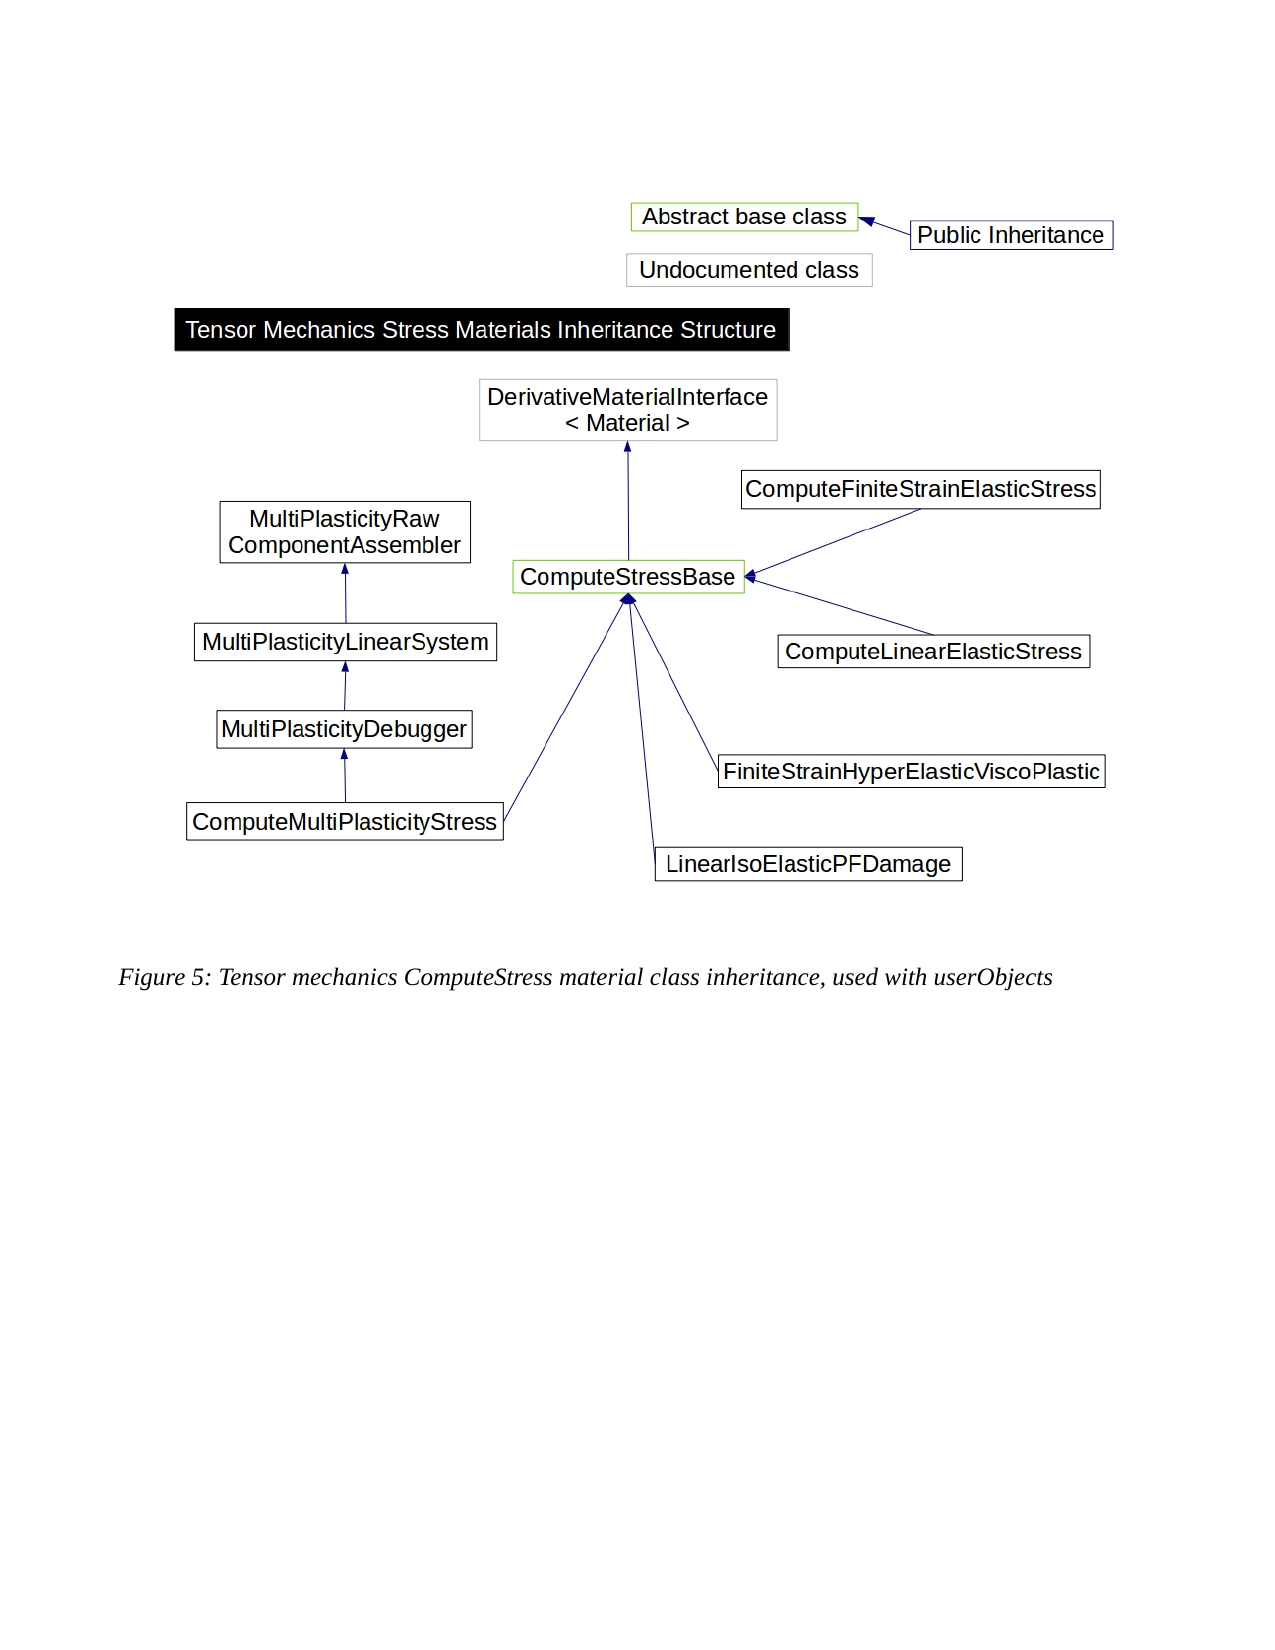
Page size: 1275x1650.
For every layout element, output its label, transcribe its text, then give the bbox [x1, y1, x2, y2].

picture [118, 159, 1157, 962]
text Figure 5: Tensor mechanics ComputeStress material class inheritance, used with userObjects [118, 962, 1157, 991]
